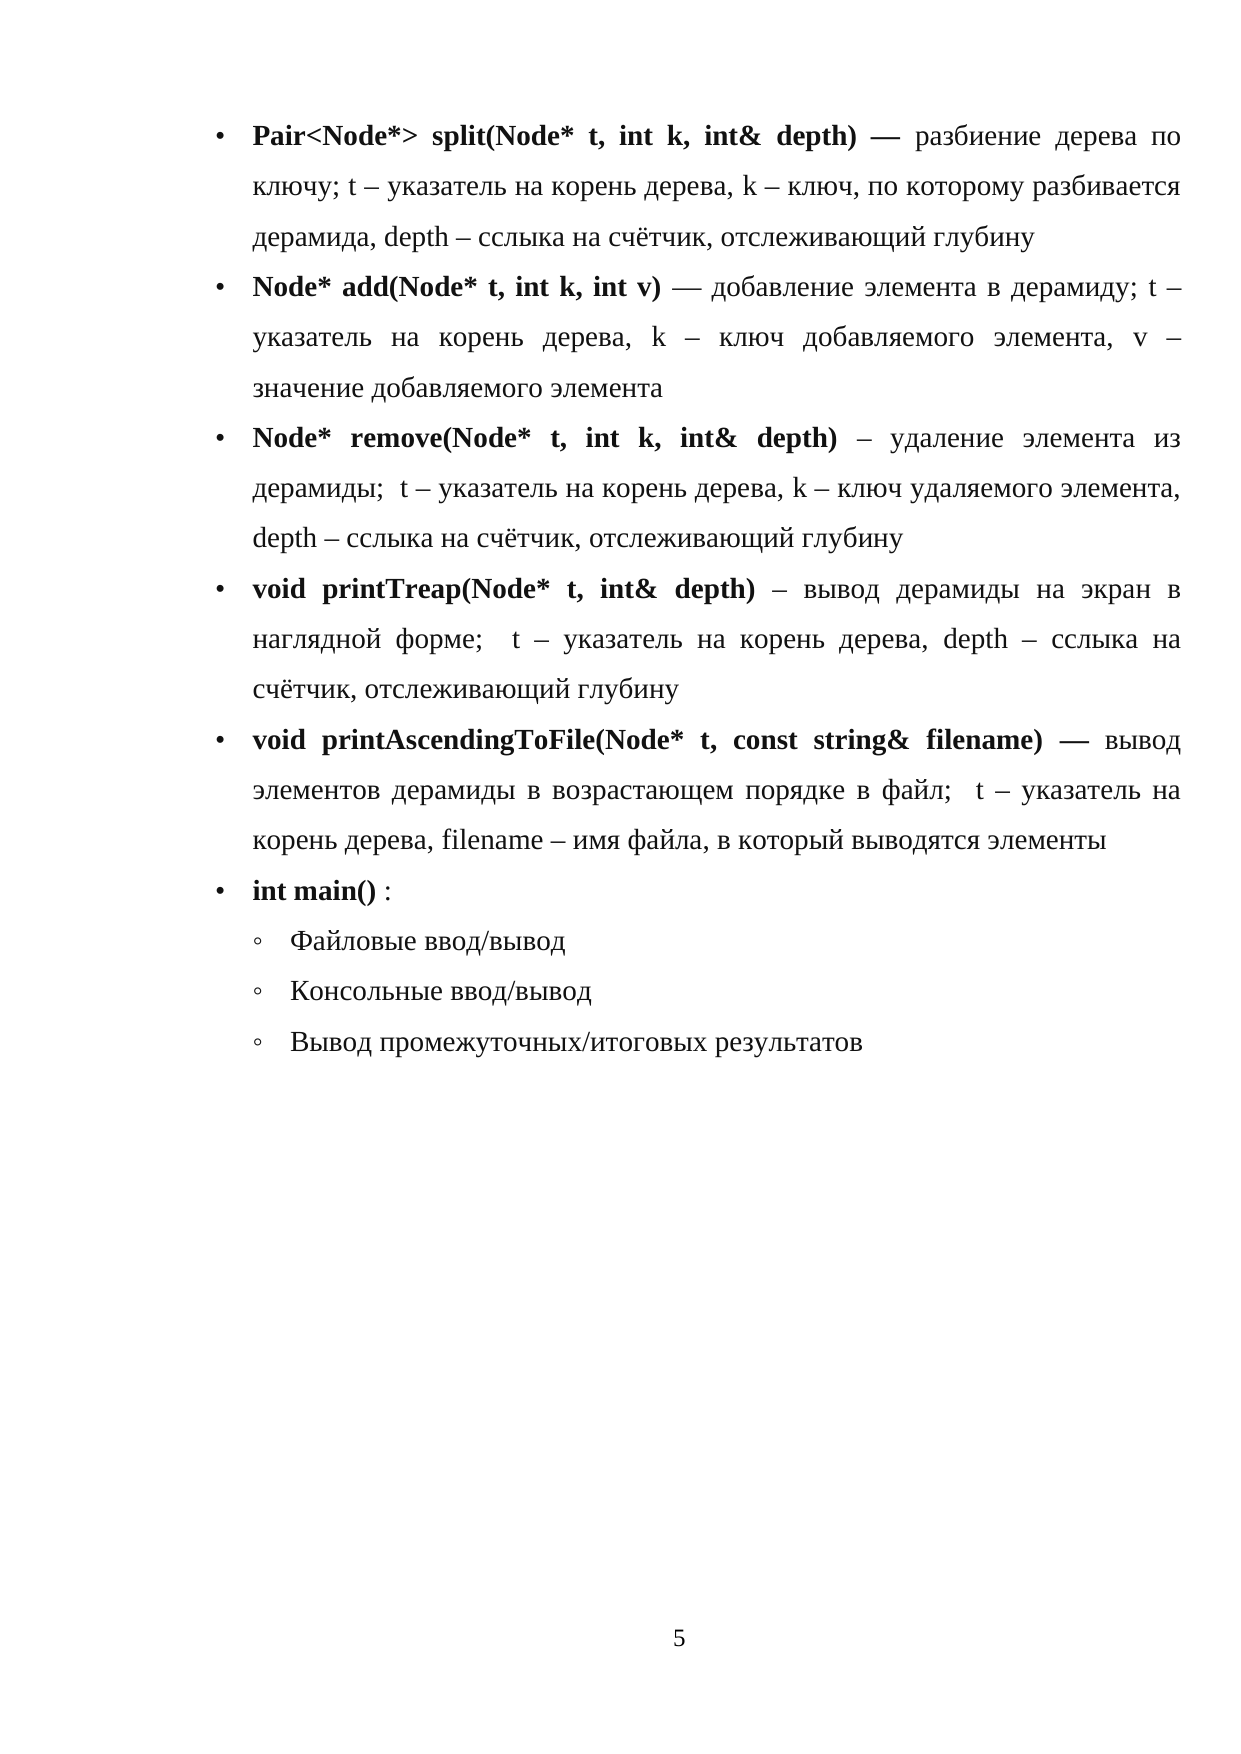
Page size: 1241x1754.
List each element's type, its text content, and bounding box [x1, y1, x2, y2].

list Файловые ввод/вывод [252, 923, 1181, 957]
list Pair<Node*> split(Node* t, int k, int& depth) — разбиение дерева по ключу; t – указатель на корень дерева, k – ключ, по которому разбивается дерамида, depth – сслыка на счётчик, отслеживающий глубину [215, 118, 1181, 252]
list int main() : [215, 873, 1181, 906]
list Консольные ввод/вывод [252, 973, 1181, 1007]
list Node* remove(Node* t, int k, int& depth) – удаление элемента из дерамиды; t – указатель на корень дерева, k – ключ удаляемого элемента, depth – сслыка на счётчик, отслеживающий глубину [215, 420, 1181, 554]
list Node* add(Node* t, int k, int v) — добавление элемента в дерамиду; t – указатель на корень дерева, k – ключ добавляемого элемента, v – значение добавляемого элемента [215, 269, 1181, 403]
list void printAscendingToFile(Node* t, const string& filename) — вывод элементов дерамиды в возрастающем порядке в файл; t – указатель на корень дерева, filename – имя файла, в который выводятся элементы [215, 722, 1181, 856]
list void printTreap(Node* t, int& depth) – вывод дерамиды на экран в наглядной форме; t – указатель на корень дерева, depth – сслыка на счётчик, отслеживающий глубину [215, 571, 1181, 705]
list Вывод промежуточных/итоговых результатов [252, 1024, 1181, 1057]
